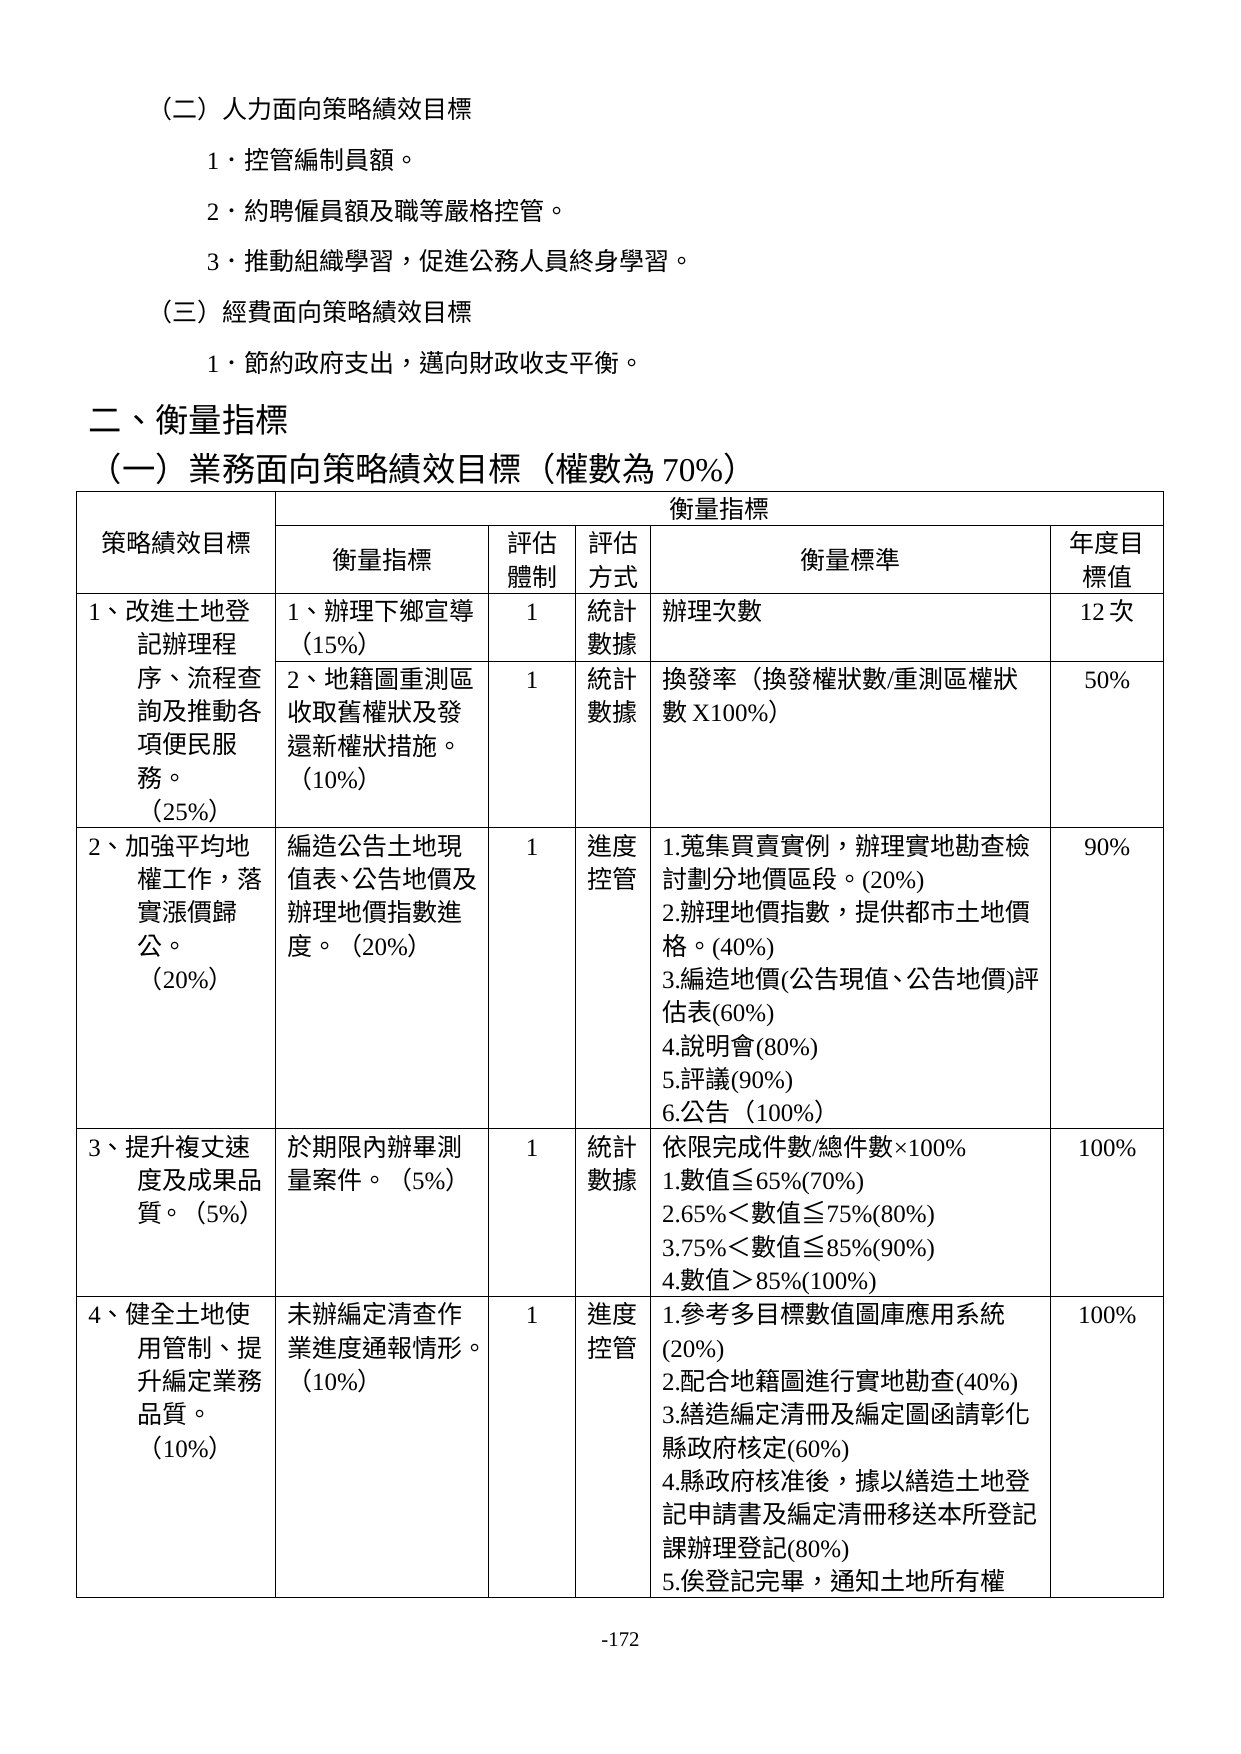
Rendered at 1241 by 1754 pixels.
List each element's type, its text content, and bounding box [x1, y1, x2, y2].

table_cell 2、地籍圖重測區收取舊權狀及發還新權狀措施。（10%） [276, 662, 488, 827]
table_cell 統計數據 [576, 594, 650, 661]
table_cell 依限完成件數/總件數×100% 1.數值≦65%(70%) 2.65%＜數值≦75%(80%) 3.75%＜數值≦85%(90%) 4.數值＞85%(100%) [651, 1129, 1050, 1296]
text （二）人力面向策略績效目標 [148, 89, 1152, 126]
table_cell 換發率（換發權狀數/重測區權狀數X100%） [651, 662, 1050, 827]
table_cell 健全土地使用管制、提升編定業務品質。（10%） [77, 1297, 275, 1597]
text （一）業務面向策略績效目標（權數為70%） [88, 442, 1152, 491]
table_cell 1、辦理下鄉宣導（15%） [276, 594, 488, 661]
table_header 策略績效目標 [77, 492, 275, 593]
list 約聘僱員額及職等嚴格控管。 [207, 191, 1152, 227]
table_cell 年度目標值 [1051, 526, 1163, 593]
table_cell 未辦編定清查作業進度通報情形。（10%） [276, 1297, 488, 1597]
table_cell 1 [489, 828, 575, 1128]
list 節約政府支出，邁向財政收支平衡。 [207, 343, 1152, 380]
table_cell 於期限內辦畢測量案件。（5%） [276, 1129, 488, 1296]
text （三）經費面向策略績效目標 [148, 293, 1152, 329]
table_cell 統計數據 [576, 662, 650, 827]
table_cell 1 [489, 594, 575, 661]
table_cell 衡量指標 [276, 526, 488, 593]
table_cell 12次 [1051, 594, 1163, 661]
table_cell 統計數據 [576, 1129, 650, 1296]
table_cell 100% [1051, 1129, 1163, 1296]
table_cell 50% [1051, 662, 1163, 827]
table_cell 100% [1051, 1297, 1163, 1597]
table_cell 1 [489, 1129, 575, 1296]
table_cell 1.參考多目標數值圖庫應用系統(20%) 2.配合地籍圖進行實地勘查(40%) 3.繕造編定清冊及編定圖函請彰化縣政府核定(60%) 4.縣政府核准後，據以繕造土地登記申請書及編定清冊移送本所登記課辦理登記(80%) 5.俟登記完畢，通知土地所有權 [651, 1297, 1050, 1597]
table_cell 提升複丈速度及成果品質。（5%） [77, 1129, 275, 1296]
table_cell 評估體制 [489, 526, 575, 593]
table_cell 辦理次數 [651, 594, 1050, 661]
table_cell 1.蒐集買賣實例，辦理實地勘查檢討劃分地價區段。(20%) 2.辦理地價指數，提供都市土地價格。(40%) 3.編造地價(公告現值、公告地價)評估表(60%) 4.說明會(80%) 5.評議(90%) 6.公告（100%） [651, 828, 1050, 1128]
list 控管編制員額。 [207, 140, 1152, 176]
table_cell 評估方式 [576, 526, 650, 593]
table_cell 加強平均地權工作，落實漲價歸公。（20%） [77, 828, 275, 1128]
text 二、衡量指標 [88, 394, 1152, 442]
table_cell 1 [489, 662, 575, 827]
table_cell 衡量標準 [651, 526, 1050, 593]
list 推動組織學習，促進公務人員終身學習。 [207, 242, 1152, 278]
table_cell 編造公告土地現值表、公告地價及辦理地價指數進度。（20%） [276, 828, 488, 1128]
table_cell 進度控管 [576, 1297, 650, 1597]
table_cell 改進土地登記辦理程序、流程查詢及推動各項便民服務。（25%） [77, 594, 275, 827]
table_header 衡量指標 [276, 492, 1163, 525]
table_cell 1 [489, 1297, 575, 1597]
table_cell 90% [1051, 828, 1163, 1128]
table_cell 進度控管 [576, 828, 650, 1128]
